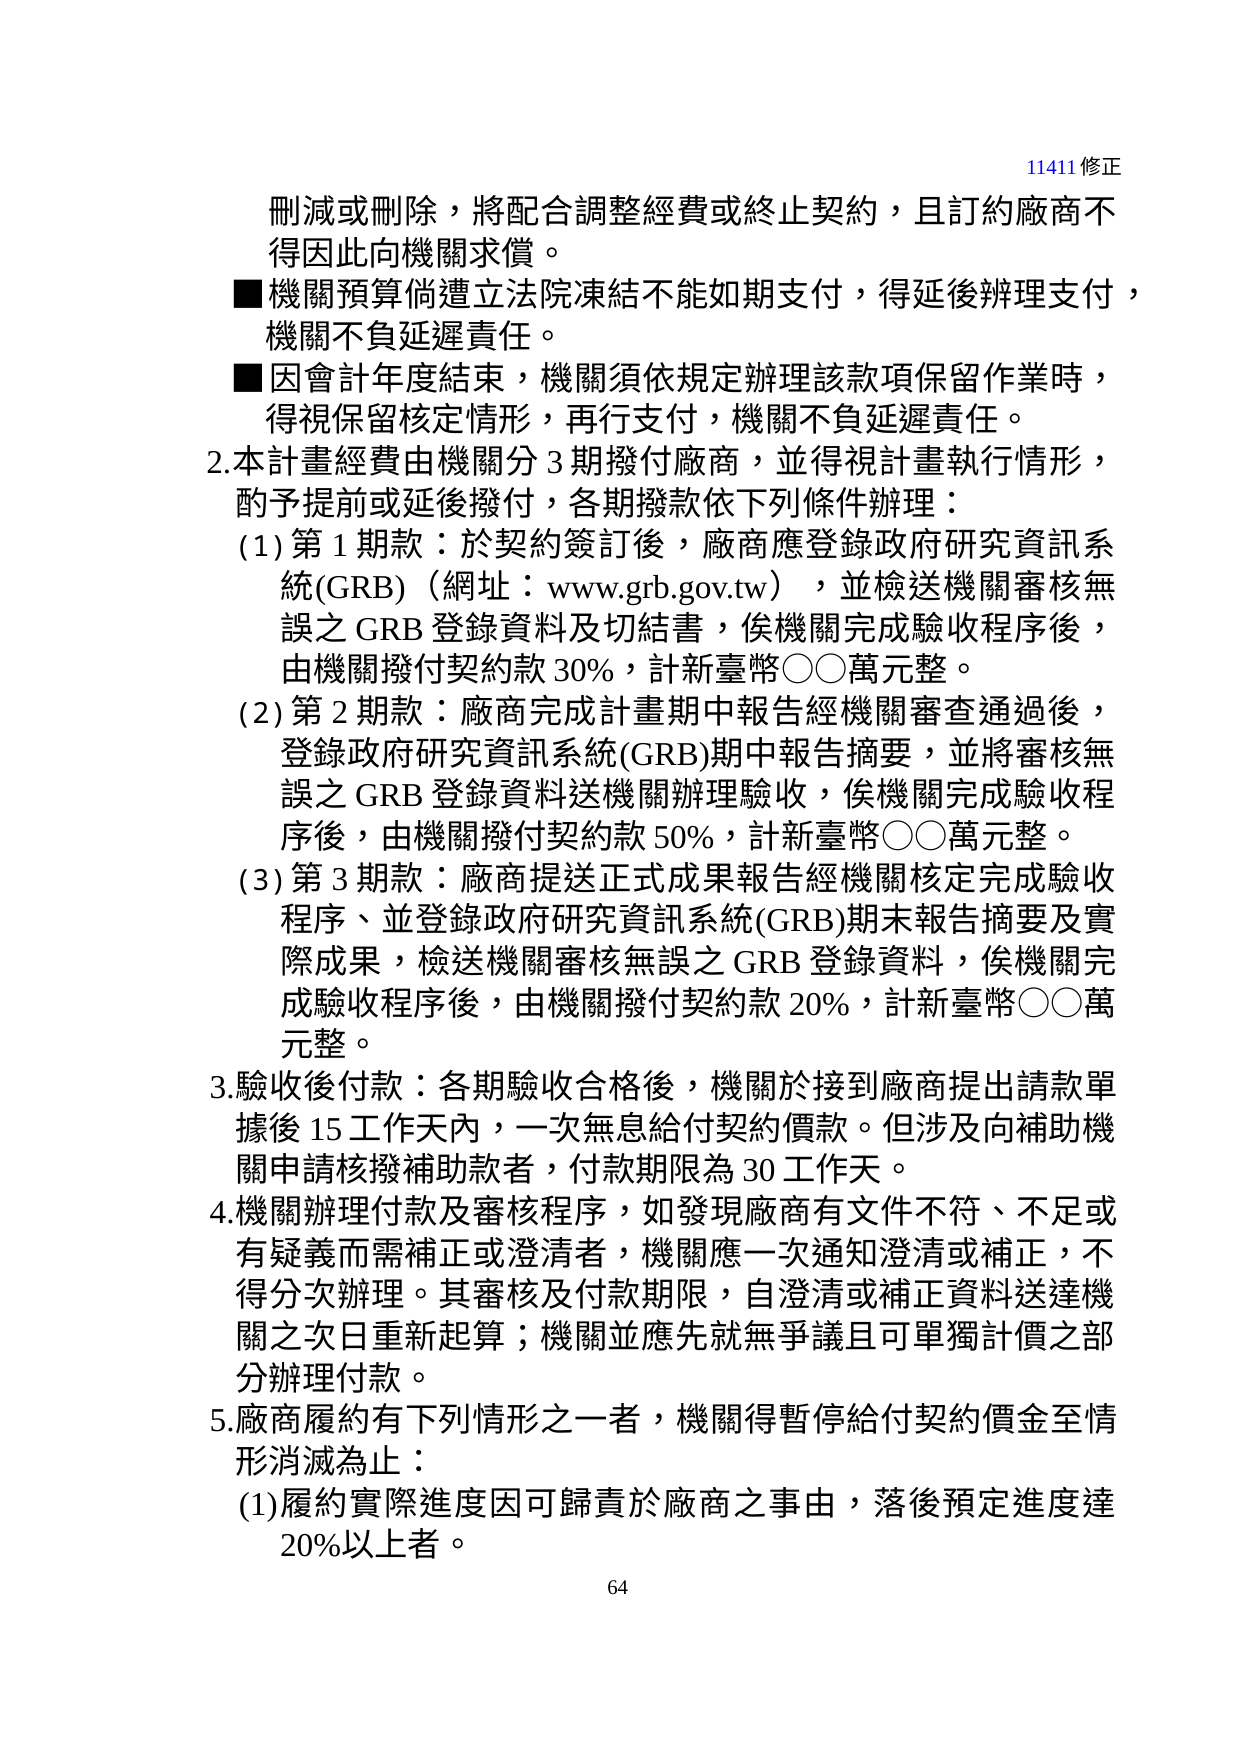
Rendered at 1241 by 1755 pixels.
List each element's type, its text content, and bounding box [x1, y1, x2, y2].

text 5.廠商履約有下列情形之一者，機關得暫停給付契約價金至情形消滅為止： [209, 1398, 1117, 1482]
list 第1期款：於契約簽訂後，廠商應登錄政府研究資訊系統(GRB)（網址：www.grb.gov.tw），並檢送機關審核無誤之GRB登錄資料及切結書，俟機關完成驗收程序後，由機關撥付契約款30%，計新臺幣○○萬元整。 [234, 523, 1117, 690]
list 第3期款：廠商提送正式成果報告經機關核定完成驗收程序、並登錄政府研究資訊系統(GRB)期末報告摘要及實際成果，檢送機關審核無誤之GRB登錄資料，俟機關完成驗收程序後，由機關撥付契約款20%，計新臺幣○○萬元整。 [234, 857, 1117, 1065]
text 3.驗收後付款：各期驗收合格後，機關於接到廠商提出請款單據後15工作天內，一次無息給付契約價款。但涉及向補助機關申請核撥補助款者，付款期限為30工作天。 [209, 1065, 1117, 1190]
text 因會計年度結束，機關須依規定辦理該款項保留作業時，得視保留核定情形，再行支付，機關不負延遲責任。 [235, 357, 1117, 440]
text 4.機關辦理付款及審核程序，如發現廠商有文件不符、不足或有疑義而需補正或澄清者，機關應一次通知澄清或補正，不得分次辦理。其審核及付款期限，自澄清或補正資料送達機關之次日重新起算；機關並應先就無爭議且可單獨計價之部分辦理付款。 [209, 1190, 1117, 1398]
text 刪減或刪除，將配合調整經費或終止契約，且訂約廠商不得因此向機關求償。 [235, 190, 1117, 273]
text 2.本計畫經費由機關分3期撥付廠商，並得視計畫執行情形，酌予提前或延後撥付，各期撥款依下列條件辦理： [206, 440, 1117, 523]
text 機關預算倘遭立法院凍結不能如期支付，得延後辨理支付，機關不負延遲責任。 [235, 273, 1117, 357]
list 履約實際進度因可歸責於廠商之事由，落後預定進度達20%以上者。 [239, 1482, 1117, 1565]
list 第2期款：廠商完成計畫期中報告經機關審查通過後，登錄政府研究資訊系統(GRB)期中報告摘要，並將審核無誤之GRB登錄資料送機關辦理驗收，俟機關完成驗收程序後，由機關撥付契約款50%，計新臺幣○○萬元整。 [234, 690, 1117, 857]
